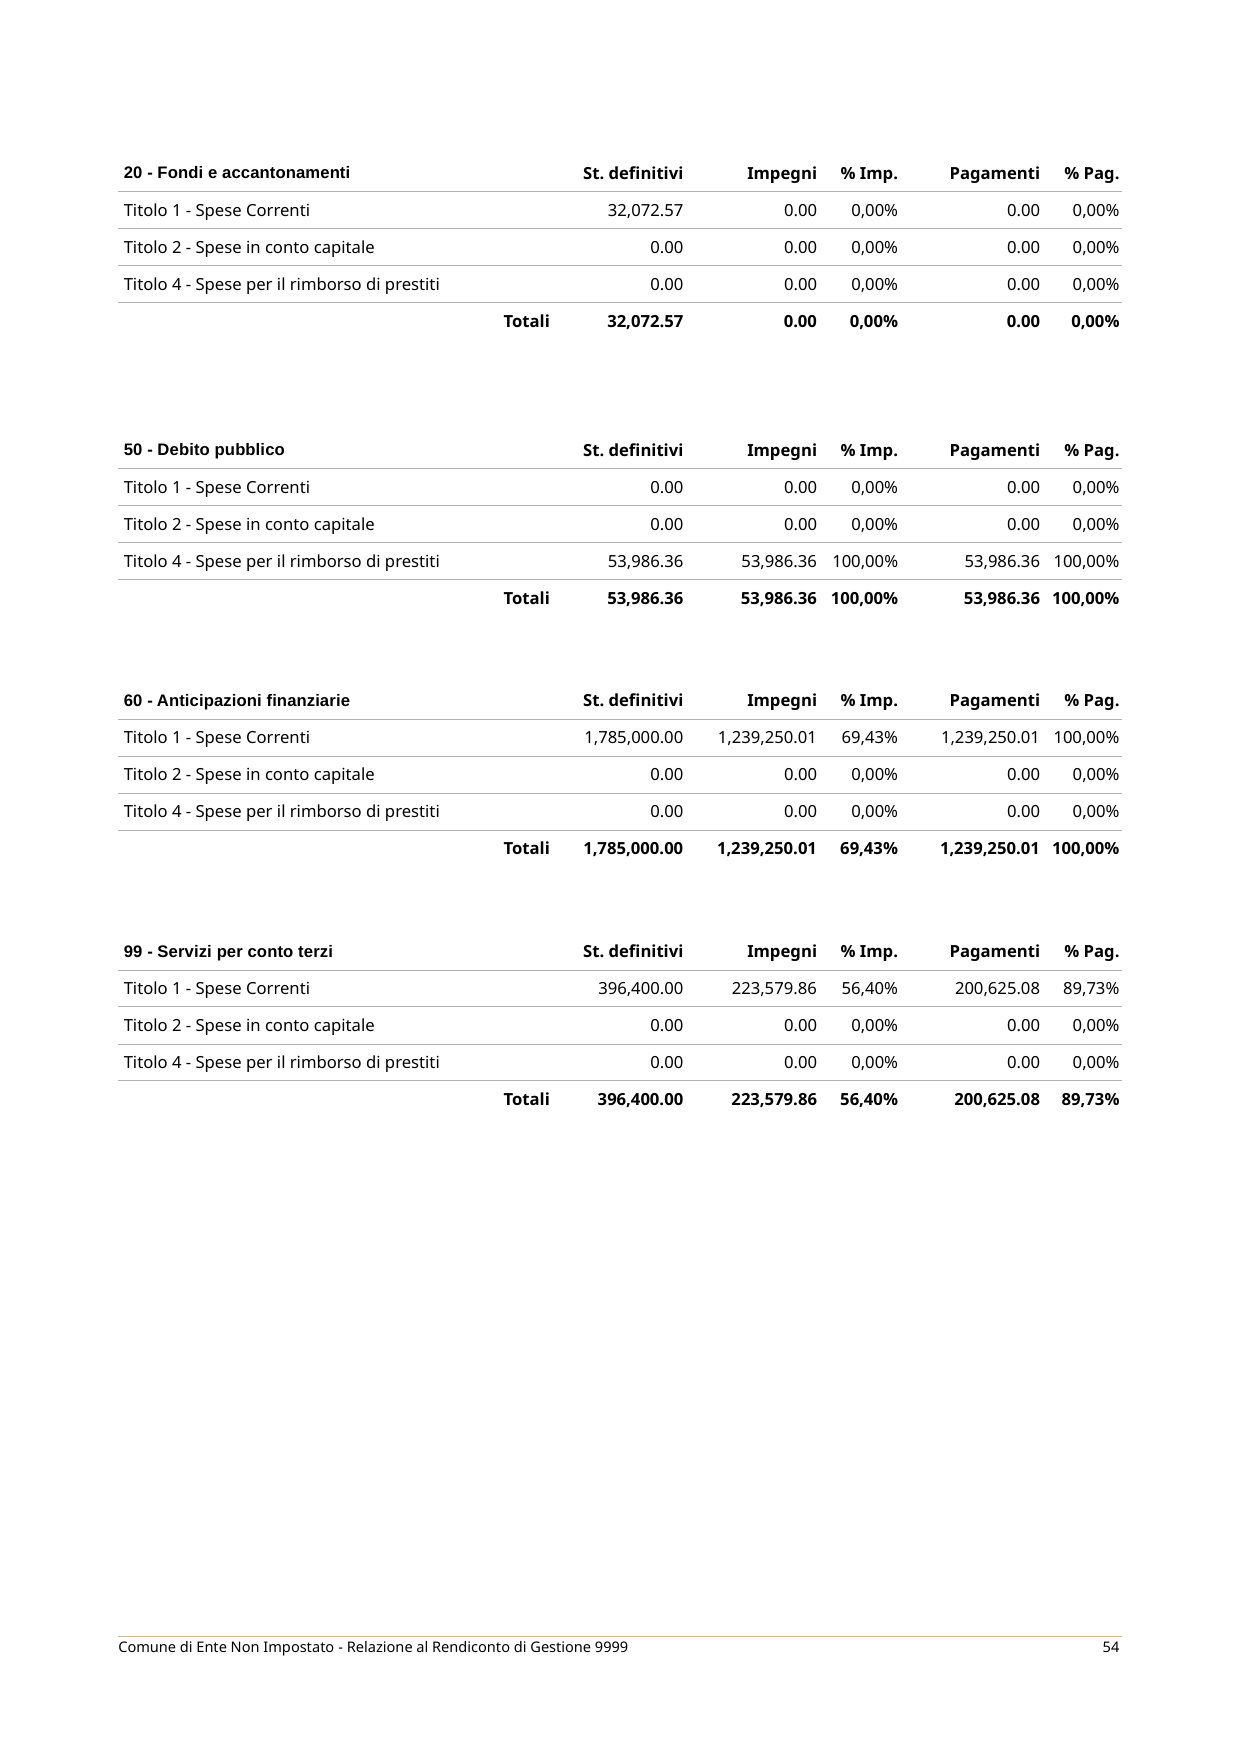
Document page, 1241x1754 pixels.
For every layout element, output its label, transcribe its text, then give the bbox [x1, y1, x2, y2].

table_cell Titolo 2 - Spese in conto capitale [121, 757, 552, 793]
table_cell 0,00% [820, 303, 901, 339]
table_cell 0,00% [820, 757, 901, 793]
table_cell 0,00 [552, 506, 686, 542]
table_cell Titolo 4 - Spese per il rimborso di prestiti [121, 1045, 552, 1080]
table_cell Titolo 4 - Spese per il rimborso di prestiti [121, 543, 552, 579]
table_cell Totali [121, 1081, 552, 1117]
table_cell 200.625,08 [901, 971, 1043, 1006]
table_cell 32.072,57 [552, 192, 686, 228]
table_cell Impegni [686, 933, 820, 969]
table_cell Titolo 2 - Spese in conto capitale [121, 1007, 552, 1043]
table_cell 89,73% [1043, 971, 1122, 1006]
table_cell 0,00% [1043, 469, 1122, 505]
table_cell 0,00 [552, 1007, 686, 1043]
table_cell 53.986,36 [552, 580, 686, 616]
table_cell St. definitivi [552, 431, 686, 468]
table_cell 0,00 [901, 794, 1043, 830]
table_cell 100,00% [1043, 580, 1122, 616]
table_cell 0,00% [1043, 1007, 1122, 1043]
table_cell 0,00% [1043, 266, 1122, 302]
table_cell 0,00% [1043, 303, 1122, 339]
table_cell 223.579,86 [686, 1081, 820, 1117]
table_cell St. definitivi [552, 933, 686, 969]
table_cell 0,00% [1043, 757, 1122, 793]
table_cell 0,00% [1043, 1045, 1122, 1080]
table_cell Titolo 4 - Spese per il rimborso di prestiti [121, 266, 552, 302]
table_cell St. definitivi [552, 682, 686, 719]
table_cell 69,43% [820, 720, 901, 756]
table_cell Titolo 1 - Spese Correnti [121, 720, 552, 756]
table_cell Totali [121, 831, 552, 867]
table_cell 56,40% [820, 971, 901, 1006]
table_cell 0,00 [552, 266, 686, 302]
table_cell Pagamenti [901, 933, 1043, 969]
table_cell 200.625,08 [901, 1081, 1043, 1117]
table_cell 1.239.250,01 [901, 831, 1043, 867]
table_cell 0,00 [901, 757, 1043, 793]
table_cell 53.986,36 [686, 543, 820, 579]
table_cell % Imp. [820, 431, 901, 468]
table_cell 0,00% [820, 229, 901, 265]
table_cell % Pag. [1043, 431, 1122, 468]
table_cell St. definitivi [552, 154, 686, 191]
table_cell Titolo 4 - Spese per il rimborso di prestiti [121, 794, 552, 830]
table_cell 100,00% [1043, 831, 1122, 867]
table_cell 0,00% [820, 1007, 901, 1043]
table_cell 0,00 [901, 1045, 1043, 1080]
table_cell Impegni [686, 682, 820, 719]
table_cell 0,00% [820, 469, 901, 505]
table_cell Impegni [686, 154, 820, 191]
table_cell 56,40% [820, 1081, 901, 1117]
table_cell Totali [121, 580, 552, 616]
table_cell 0,00 [686, 303, 820, 339]
table_cell 396.400,00 [552, 1081, 686, 1117]
table_cell Titolo 1 - Spese Correnti [121, 192, 552, 228]
table_cell 396.400,00 [552, 971, 686, 1006]
table_cell 0,00% [1043, 192, 1122, 228]
table_cell 53.986,36 [901, 543, 1043, 579]
table_cell 89,73% [1043, 1081, 1122, 1117]
table_cell 0,00% [1043, 229, 1122, 265]
table_cell 0,00 [901, 266, 1043, 302]
table_cell 0,00 [901, 506, 1043, 542]
table_cell % Pag. [1043, 154, 1122, 191]
table_cell 100,00% [1043, 720, 1122, 756]
table_cell 0,00% [820, 794, 901, 830]
table_cell 0,00 [552, 229, 686, 265]
table_cell 0,00 [552, 1045, 686, 1080]
table_cell 0,00 [901, 192, 1043, 228]
table_cell % Imp. [820, 682, 901, 719]
table_cell 1.785.000,00 [552, 831, 686, 867]
table_cell Totali [121, 303, 552, 339]
table_cell 1.239.250,01 [901, 720, 1043, 756]
table_cell 53.986,36 [552, 543, 686, 579]
table_cell 20 - Fondi e accantonamenti [121, 154, 552, 191]
table_cell Titolo 1 - Spese Correnti [121, 971, 552, 1006]
table_cell 1.239.250,01 [686, 720, 820, 756]
table_cell 0,00% [820, 266, 901, 302]
table_cell 0,00 [686, 469, 820, 505]
table_cell 0,00% [1043, 794, 1122, 830]
table_cell 0,00 [901, 469, 1043, 505]
table_cell 100,00% [820, 580, 901, 616]
table_cell 0,00 [686, 1045, 820, 1080]
table_cell 223.579,86 [686, 971, 820, 1006]
table_cell 0,00 [552, 757, 686, 793]
table_cell 0,00 [686, 1007, 820, 1043]
table_cell 1.785.000,00 [552, 720, 686, 756]
table_cell Titolo 2 - Spese in conto capitale [121, 229, 552, 265]
table_cell % Imp. [820, 154, 901, 191]
table_cell 0,00 [901, 303, 1043, 339]
table_cell Pagamenti [901, 154, 1043, 191]
table_cell % Imp. [820, 933, 901, 969]
table_cell 60 - Anticipazioni finanziarie [121, 682, 552, 719]
table_cell 100,00% [1043, 543, 1122, 579]
table_cell Pagamenti [901, 682, 1043, 719]
table_cell 53.986,36 [901, 580, 1043, 616]
table_cell % Pag. [1043, 682, 1122, 719]
table_cell 0,00% [820, 1045, 901, 1080]
table_cell 0,00 [686, 794, 820, 830]
table_cell Titolo 1 - Spese Correnti [121, 469, 552, 505]
table_cell 53.986,36 [686, 580, 820, 616]
table_cell 100,00% [820, 543, 901, 579]
table_cell 32.072,57 [552, 303, 686, 339]
table_cell 0,00 [686, 229, 820, 265]
table_cell 0,00 [552, 469, 686, 505]
table_cell 0,00% [820, 506, 901, 542]
table_cell 0,00 [552, 794, 686, 830]
table_cell 0,00% [1043, 506, 1122, 542]
table_cell 0,00 [901, 1007, 1043, 1043]
table_cell Titolo 2 - Spese in conto capitale [121, 506, 552, 542]
table_cell 50 - Debito pubblico [121, 431, 552, 468]
table_cell 0,00 [901, 229, 1043, 265]
table_cell Pagamenti [901, 431, 1043, 468]
table_cell 0,00 [686, 757, 820, 793]
table_cell 99 - Servizi per conto terzi [121, 933, 552, 969]
table_cell % Pag. [1043, 933, 1122, 969]
table_cell 69,43% [820, 831, 901, 867]
table_cell Impegni [686, 431, 820, 468]
table_cell 0,00 [686, 192, 820, 228]
table_cell 0,00 [686, 266, 820, 302]
table_cell 0,00% [820, 192, 901, 228]
table_cell 1.239.250,01 [686, 831, 820, 867]
table_cell 0,00 [686, 506, 820, 542]
